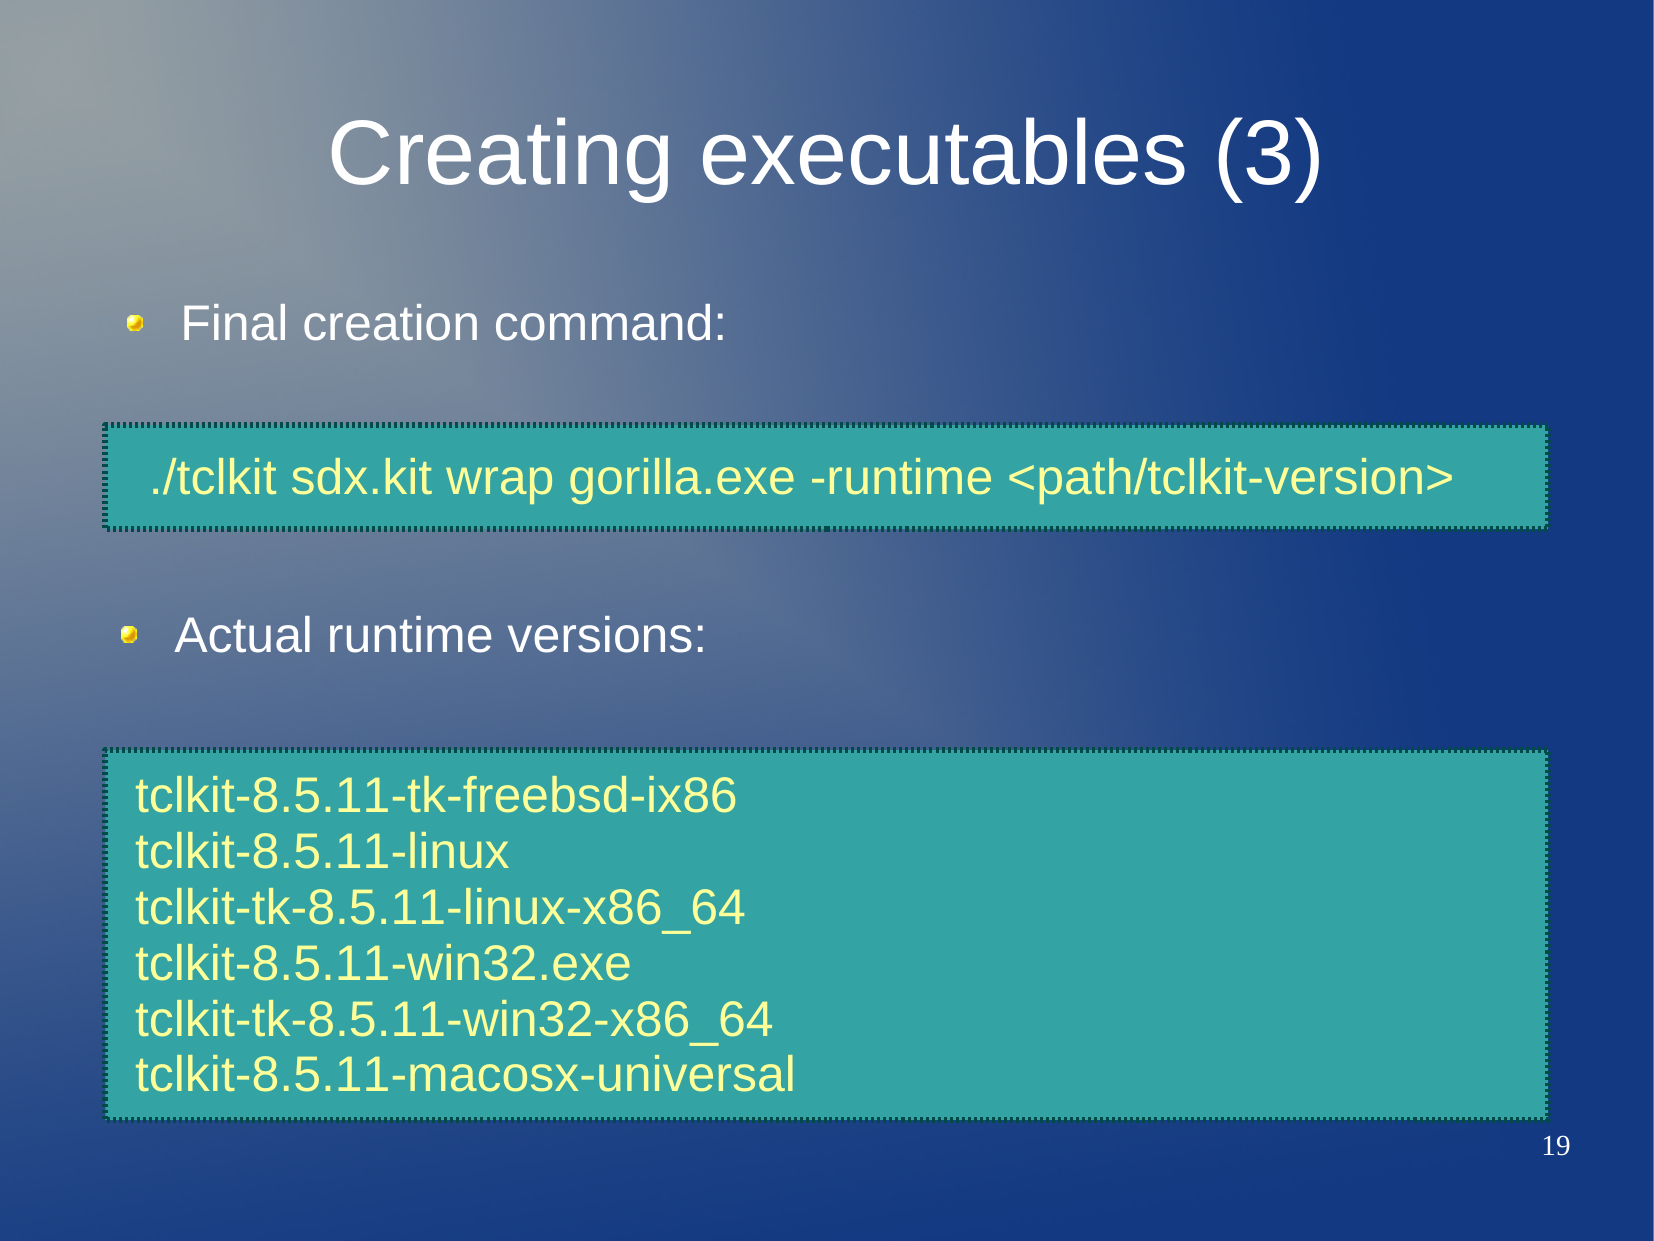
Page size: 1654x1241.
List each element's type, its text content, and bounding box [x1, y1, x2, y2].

text_box ./tclkit sdx.kit wrap gorilla.exe -runtime <path/tclkit-version> [105, 425, 1549, 530]
title Creating executables (3) [82, 49, 1571, 257]
text_box tclkit-8.5.11-tk-freebsd-ix86 tclkit-8.5.11-linux tclkit-tk-8.5.11-linux-x86_64 tclkit-8.5.11-win32.exe tclkit-tk-8.5.11-win32-x86_64 tclkit-8.5.11-macosx-universal [105, 750, 1549, 1120]
picture [0, 0, 1654, 1241]
text_box Final creation command: [109, 295, 798, 355]
text_box Actual runtime versions: [103, 606, 792, 666]
